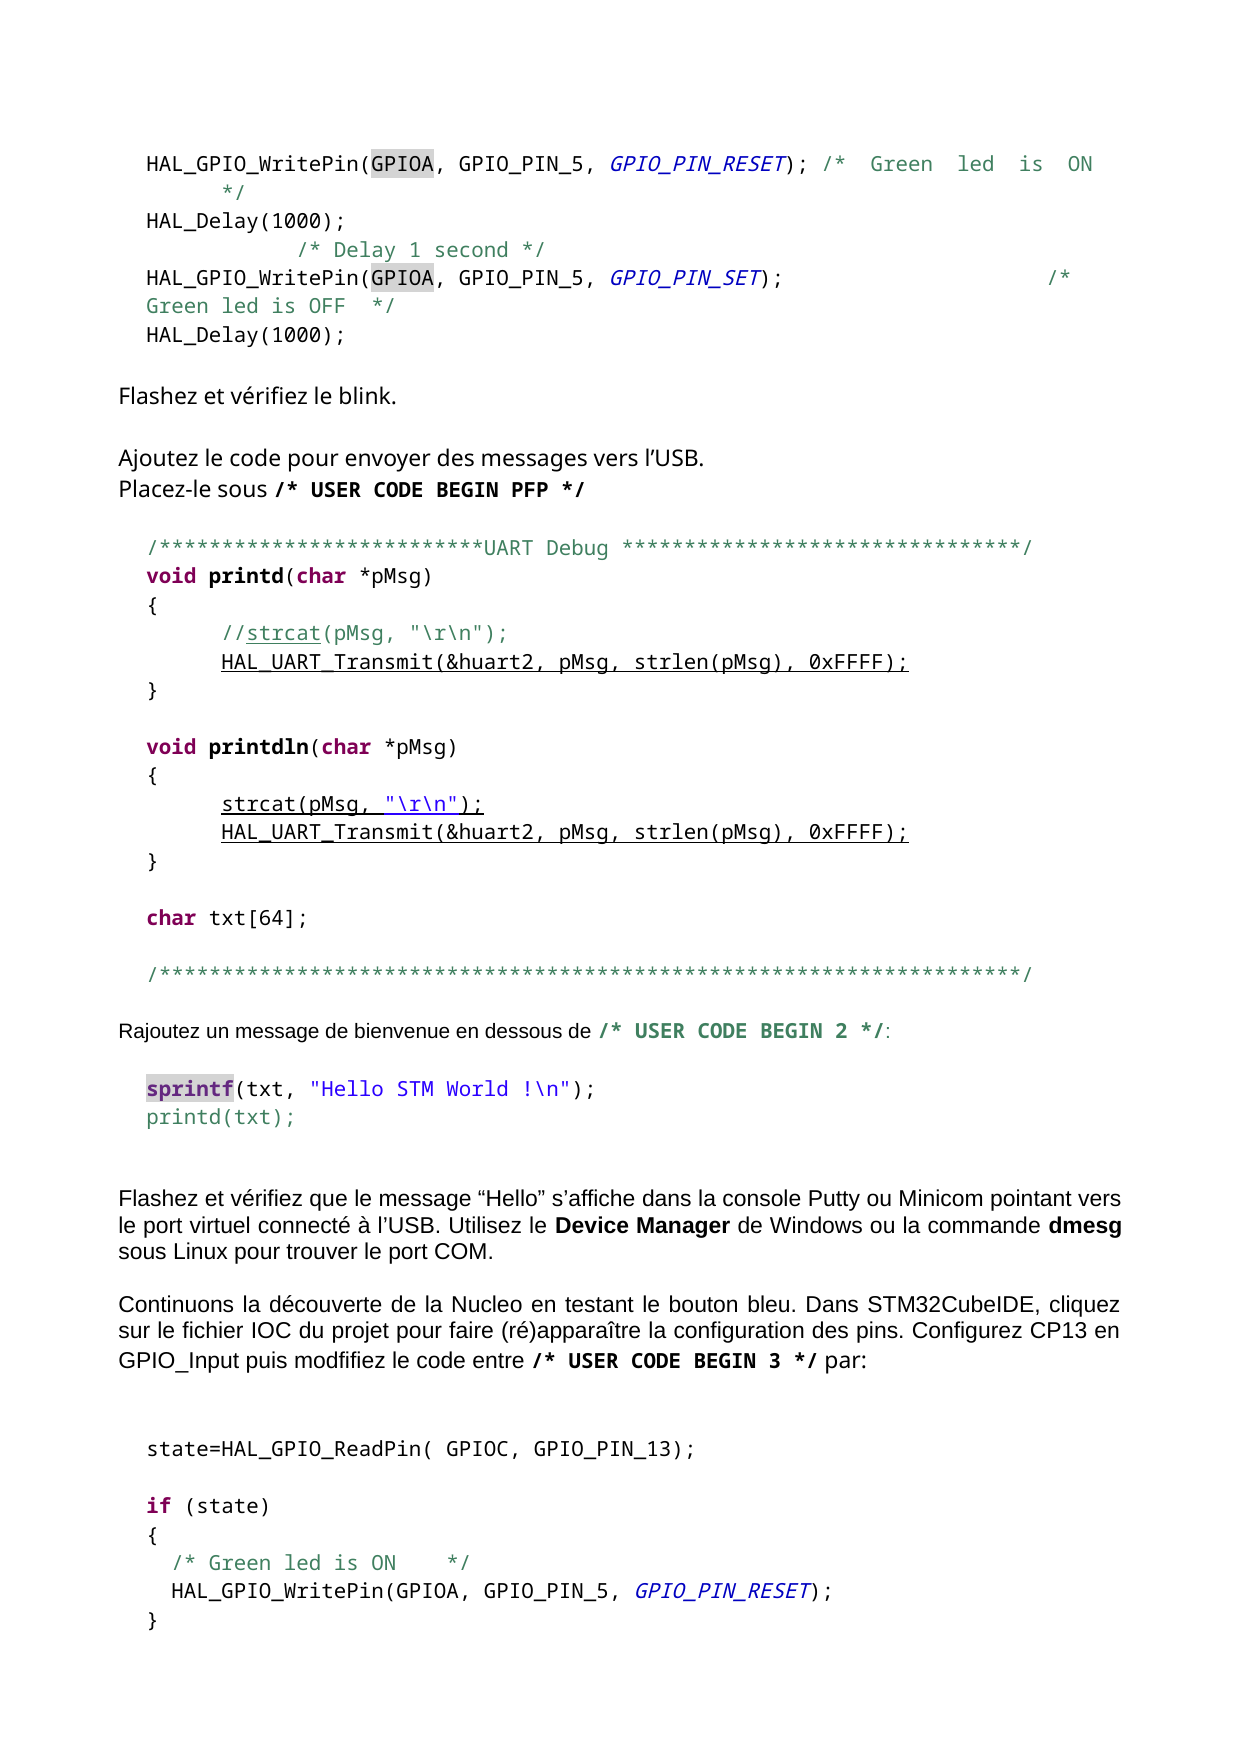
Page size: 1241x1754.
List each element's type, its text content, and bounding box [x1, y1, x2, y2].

text Flashez et vérifiez que le message “Hello” s’affiche dans la console Putty ou Minicom pointant vers le port virtuel connecté à l’USB. Utilisez le Device Manager de Windows ou la commande dmesg sous Linux pour trouver le port COM. [118, 1185, 1122, 1264]
table_header [1093, 1406, 1123, 1633]
table_header sprintf(txt, "Hello STM World !\n"); printd(txt); [146, 1074, 1093, 1131]
table_header [1093, 1074, 1123, 1131]
table_header /**************************UART Debug ********************************/ void printd(char *pMsg) { //strcat(pMsg, "\r\n"); HAL_UART_Transmit(&huart2, pMsg, strlen(pMsg), 0xFFFF); } void printdln(char *pMsg) { strcat(pMsg, "\r\n"); HAL_UART_Transmit(&huart2, pMsg, strlen(pMsg), 0xFFFF); } char txt[64]; /*********************************************************************/ [146, 533, 1093, 988]
text Placez-le sous /* USER CODE BEGIN PFP */ [118, 473, 1122, 505]
table_header [118, 149, 146, 348]
table_header [1093, 149, 1123, 348]
table_header [118, 1074, 146, 1131]
table_header [1093, 533, 1123, 988]
table_header HAL_GPIO_WritePin(GPIOA, GPIO_PIN_5, GPIO_PIN_RESET); /* Green led is ON */ HAL_Delay(1000); /* Delay 1 second */ HAL_GPIO_WritePin(GPIOA, GPIO_PIN_5, GPIO_PIN_SET); /* Green led is OFF */ HAL_Delay(1000); [146, 149, 1093, 348]
text Flashez et vérifiez le blink. [118, 380, 1122, 411]
table_header [118, 1406, 146, 1633]
text Ajoutez le code pour envoyer des messages vers l’USB. [118, 442, 1122, 473]
table_header state=HAL_GPIO_ReadPin( GPIOC, GPIO_PIN_13); if (state) { /* Green led is ON */ HAL_GPIO_WritePin(GPIOA, GPIO_PIN_5, GPIO_PIN_RESET); } [146, 1406, 1093, 1633]
table_header [118, 533, 146, 988]
text Continuons la découverte de la Nucleo en testant le bouton bleu. Dans STM32CubeIDE, cliquez sur le fichier IOC du projet pour faire (ré)apparaître la configuration des pins. Configurez CP13 en GPIO_Input puis modfifiez le code entre /* USER CODE BEGIN 3 */ par: [118, 1291, 1122, 1375]
text Rajoutez un message de bienvenue en dessous de /* USER CODE BEGIN 2 */: [118, 1017, 1122, 1045]
